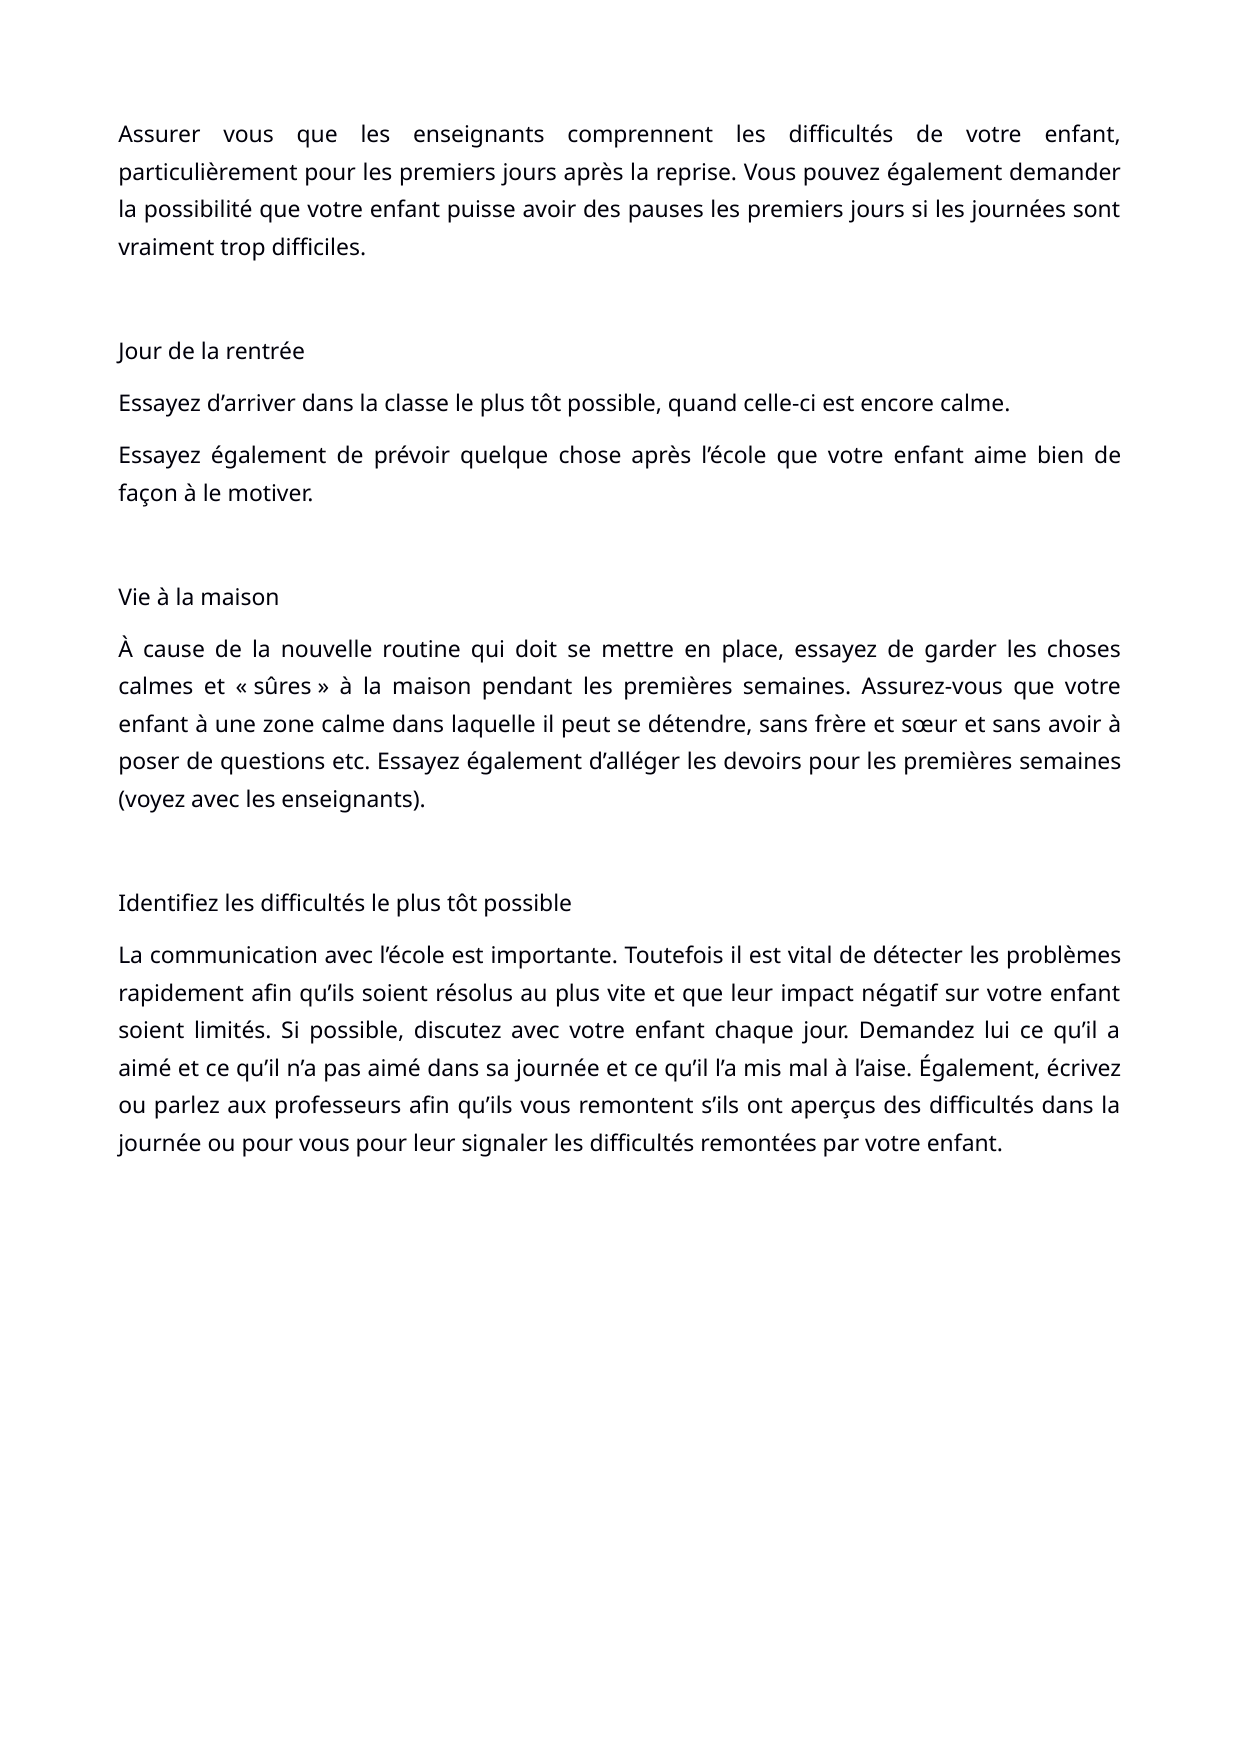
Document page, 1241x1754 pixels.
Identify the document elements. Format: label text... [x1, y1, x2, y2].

text À cause de la nouvelle routine qui doit se mettre en place, essayez de garder les choses calmes et « sûres » à la maison pendant les premières semaines. Assurez-vous que votre enfant à une zone calme dans laquelle il peut se détendre, sans frère et sœur et sans avoir à poser de questions etc. Essayez également d’alléger les devoirs pour les premières semaines (voyez avec les enseignants). [118, 633, 1122, 814]
text Jour de la rentrée [118, 335, 1122, 366]
text Vie à la maison [118, 581, 1122, 612]
text Essayez d’arriver dans la classe le plus tôt possible, quand celle-ci est encore calme. [118, 387, 1122, 418]
text Identifiez les difficultés le plus tôt possible [118, 887, 1122, 918]
text Assurer vous que les enseignants comprennent les difficultés de votre enfant, particulièrement pour les premiers jours après la reprise. Vous pouvez également demander la possibilité que votre enfant puisse avoir des pauses les premiers jours si les journées sont vraiment trop difficiles. [118, 118, 1122, 262]
text Essayez également de prévoir quelque chose après l’école que votre enfant aime bien de façon à le motiver. [118, 439, 1122, 508]
text La communication avec l’école est importante. Toutefois il est vital de détecter les problèmes rapidement afin qu’ils soient résolus au plus vite et que leur impact négatif sur votre enfant soient limités. Si possible, discutez avec votre enfant chaque jour. Demandez lui ce qu’il a aimé et ce qu’il n’a pas aimé dans sa journée et ce qu’il l’a mis mal à l’aise. Également, écrivez ou parlez aux professeurs afin qu’ils vous remontent s’ils ont aperçus des difficultés dans la journée ou pour vous pour leur signaler les difficultés remontées par votre enfant. [118, 939, 1122, 1158]
